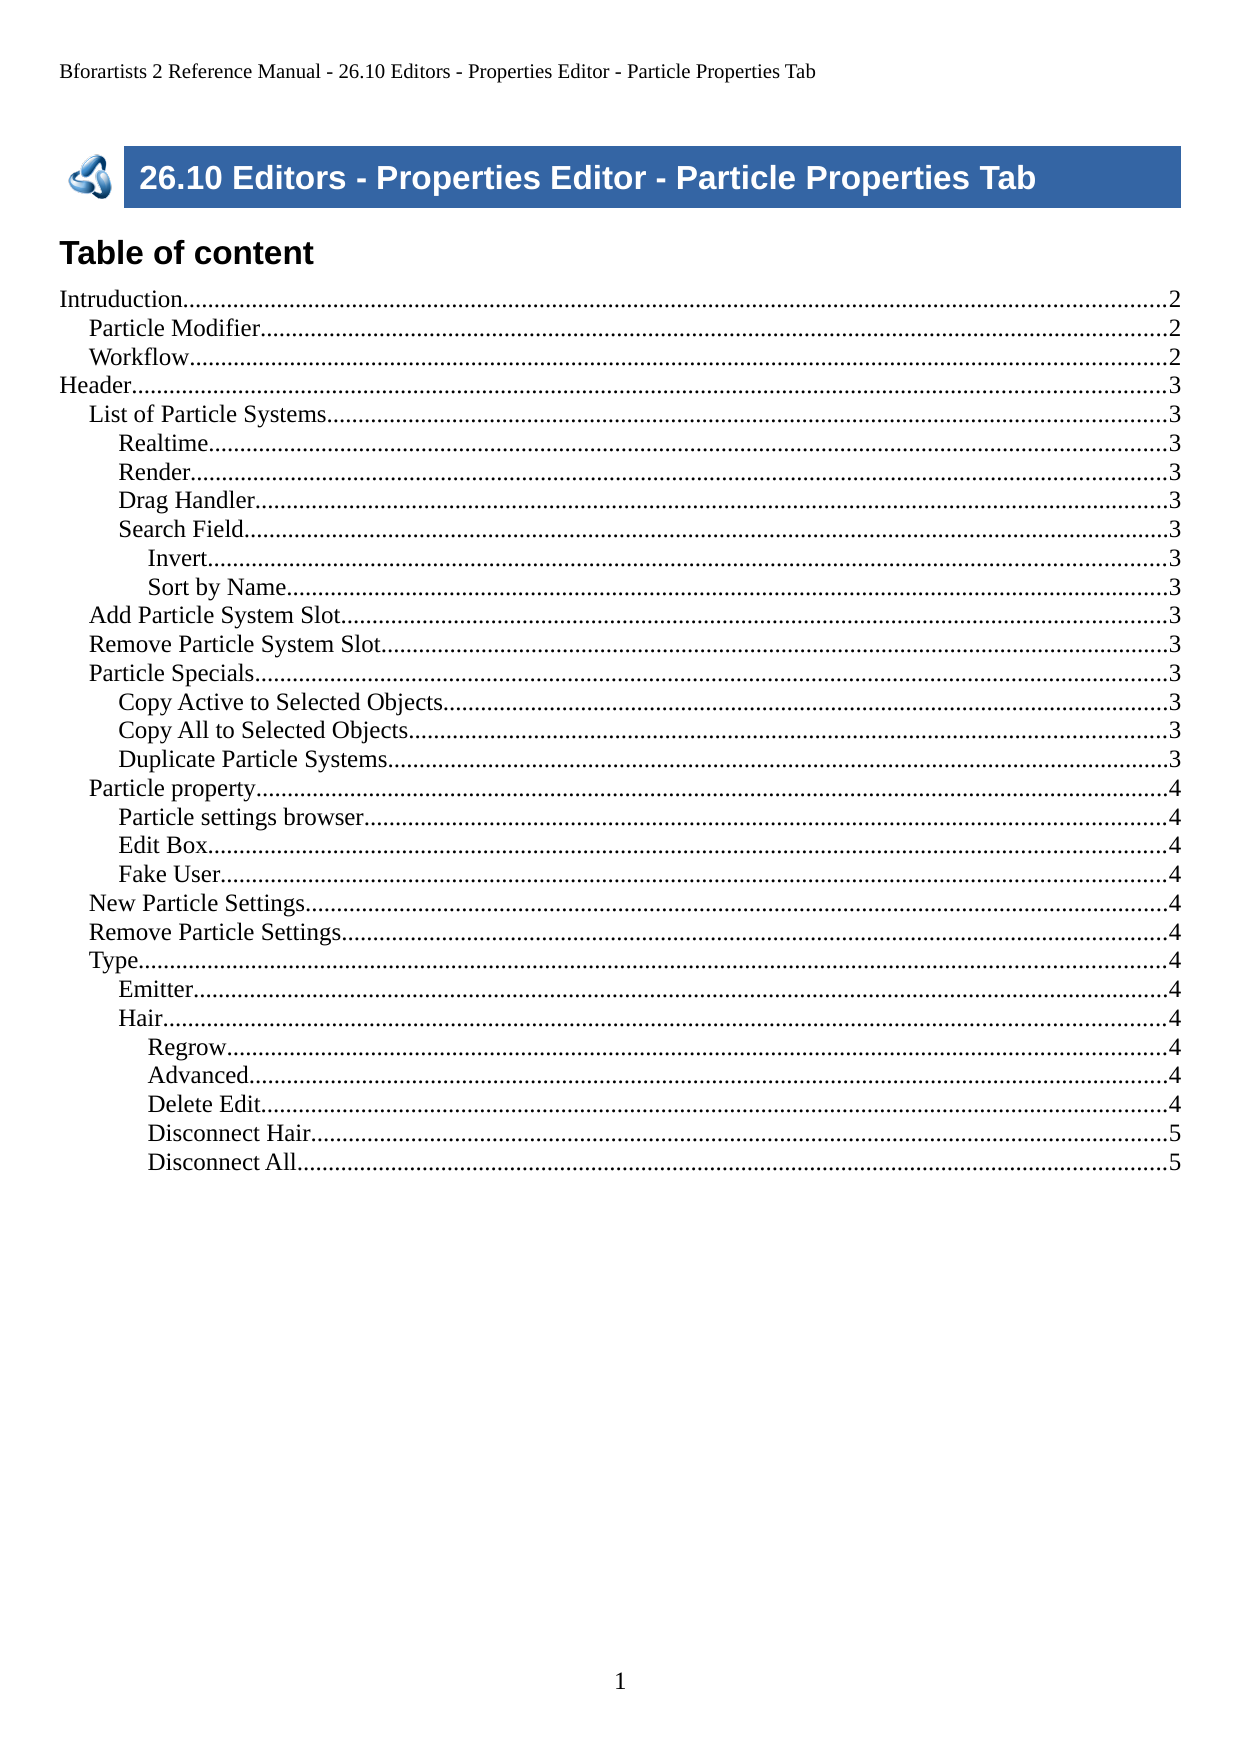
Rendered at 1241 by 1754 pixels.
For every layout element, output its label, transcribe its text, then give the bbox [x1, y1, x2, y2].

text Disconnect Hair 5 [147, 1118, 1181, 1147]
text Particle settings browser 4 [118, 802, 1181, 831]
text Edit Box 4 [118, 831, 1181, 859]
table_header 26.10 Editors - Properties Editor - Particle Properties Tab [124, 146, 1181, 208]
text Particle Modifier 2 [88, 313, 1181, 342]
text List of Particle Systems 3 [88, 399, 1181, 428]
subtitle Table of content [59, 233, 1181, 272]
text Workflow 2 [88, 342, 1181, 371]
text Delete Edit 4 [147, 1089, 1181, 1118]
text Particle Specials 3 [88, 658, 1181, 687]
text Type 4 [88, 946, 1181, 974]
text Drag Handler 3 [118, 486, 1181, 514]
text Realtime 3 [118, 428, 1181, 457]
text Advanced 4 [147, 1061, 1181, 1089]
text Disconnect All 5 [147, 1147, 1181, 1176]
text Regrow 4 [147, 1032, 1181, 1061]
text Search Field 3 [118, 514, 1181, 543]
text Intruduction 2 [59, 284, 1181, 313]
text Remove Particle System Slot 3 [88, 629, 1181, 658]
text Remove Particle Settings 4 [88, 917, 1181, 946]
text Duplicate Particle Systems 3 [118, 744, 1181, 773]
text Particle property 4 [88, 773, 1181, 802]
table_header [59, 146, 124, 208]
text Header 3 [59, 371, 1181, 399]
text Invert 3 [147, 543, 1181, 572]
picture [65, 152, 114, 202]
text Render 3 [118, 457, 1181, 486]
text Sort by Name 3 [147, 572, 1181, 601]
text Emitter 4 [118, 974, 1181, 1003]
text Copy Active to Selected Objects 3 [118, 687, 1181, 716]
text Copy All to Selected Objects 3 [118, 716, 1181, 744]
text Add Particle System Slot 3 [88, 601, 1181, 629]
text New Particle Settings 4 [88, 888, 1181, 917]
text Hair 4 [118, 1003, 1181, 1032]
text Fake User 4 [118, 859, 1181, 888]
